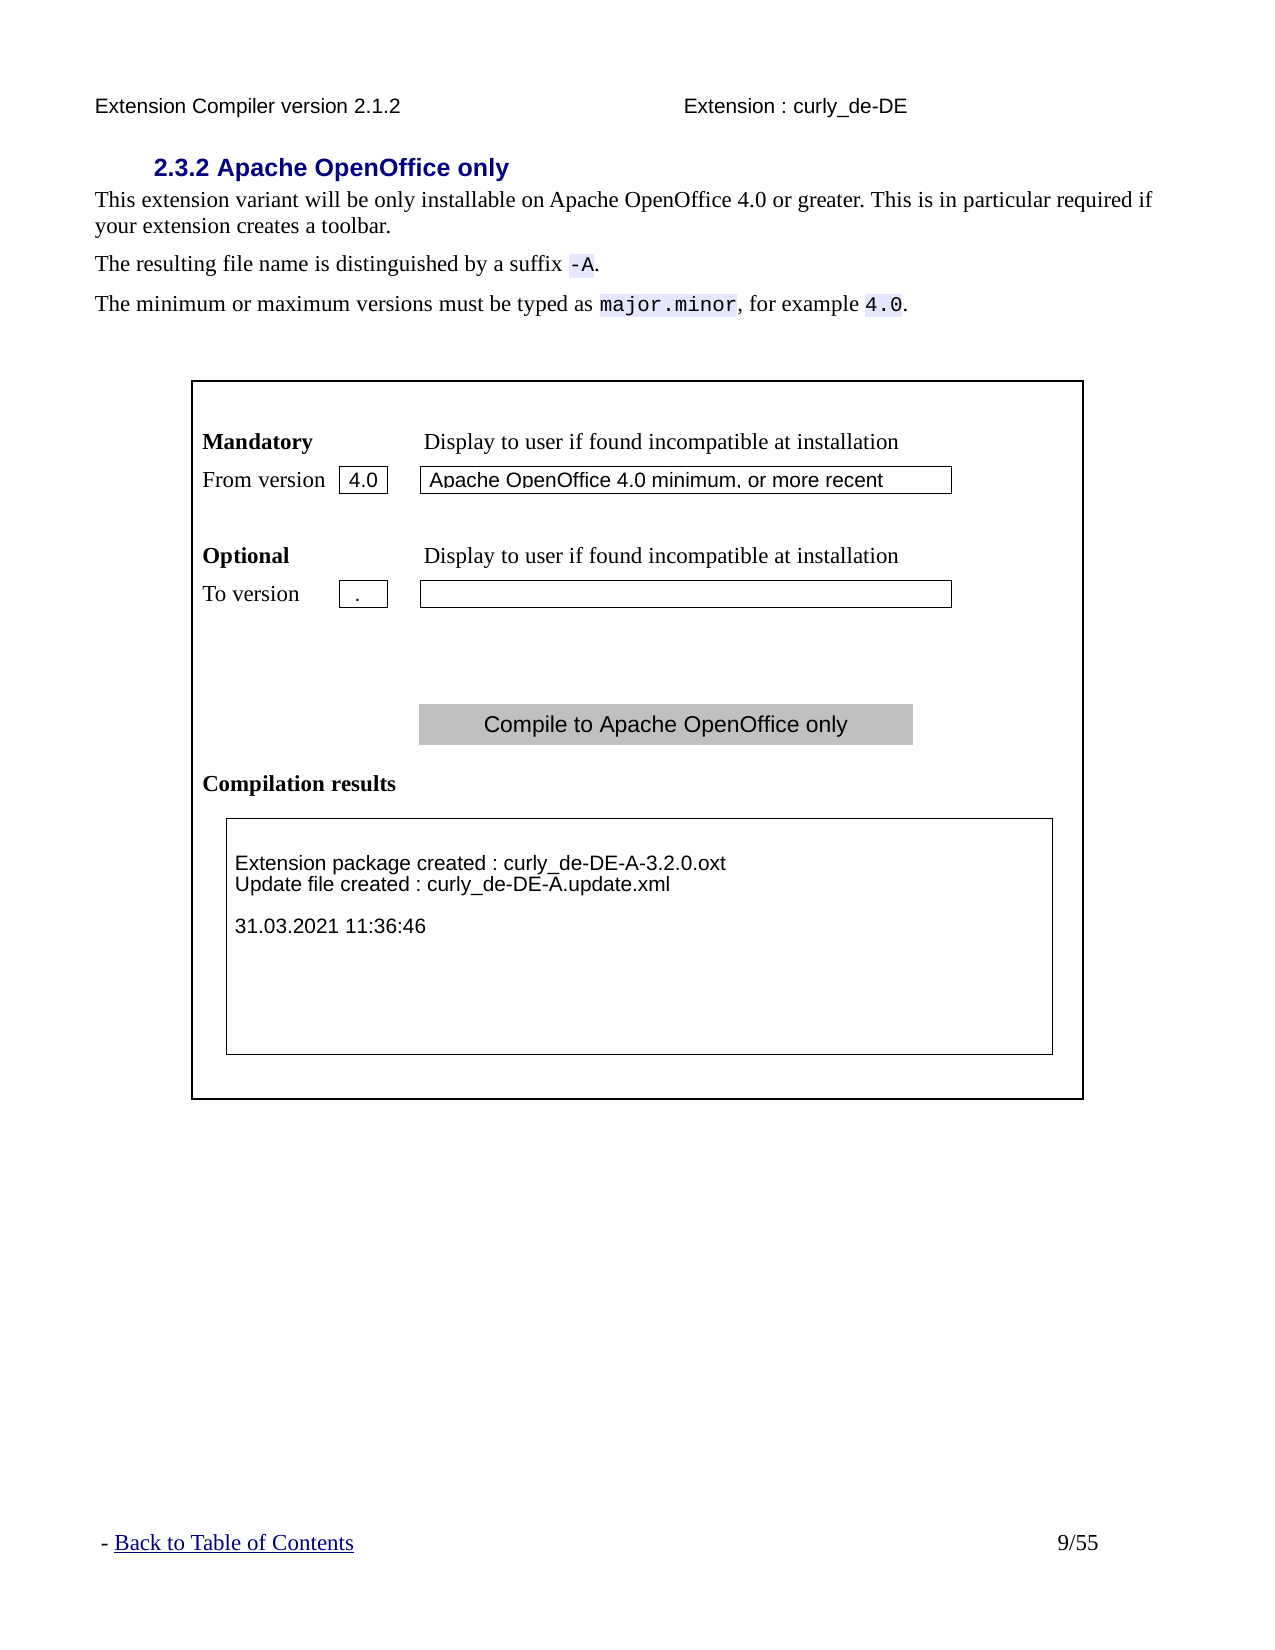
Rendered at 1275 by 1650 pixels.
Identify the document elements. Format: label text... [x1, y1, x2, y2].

text The resulting file name is distinguished by a suffix -A. [94, 251, 1181, 278]
text To version [202, 581, 339, 606]
text [952, 581, 1073, 606]
text This extension variant will be only installable on Apache OpenOffice 4.0 or greater. This is in particular required if your extension creates a toolbar. [94, 187, 1181, 238]
subtitle Apache OpenOffice only [153, 153, 1181, 181]
text [952, 467, 1073, 492]
text The minimum or maximum versions must be typed as major.minor, for example 4.0. [94, 290, 1181, 317]
text [388, 581, 420, 606]
text Optional Display to user if found incompatible at installation [202, 543, 1073, 568]
text Compilation results [202, 771, 1073, 796]
text From version [202, 467, 339, 492]
text [388, 467, 420, 492]
text Mandatory Display to user if found incompatible at installation [202, 429, 1073, 454]
